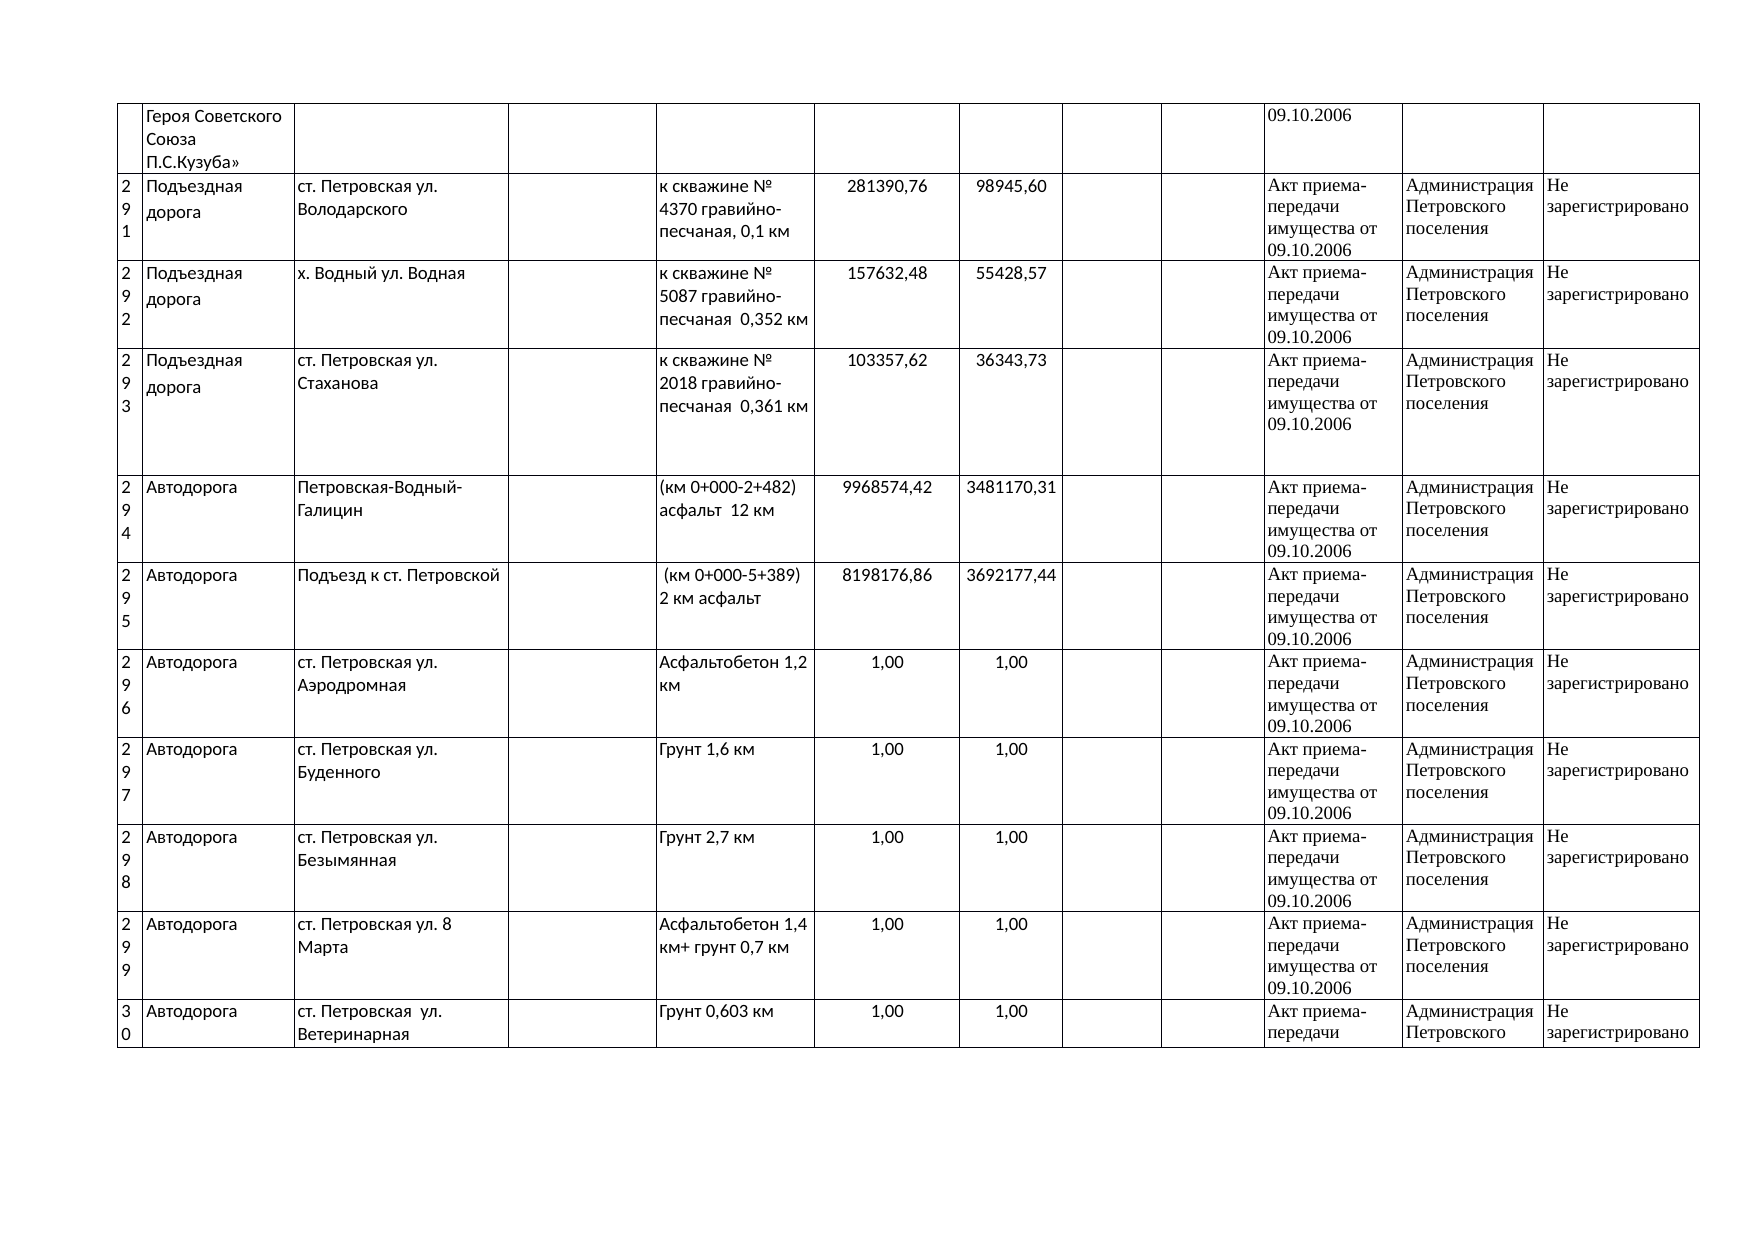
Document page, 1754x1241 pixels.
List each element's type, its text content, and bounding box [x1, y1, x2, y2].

table_cell Автодорога [143, 476, 294, 562]
table_cell 296 [118, 650, 142, 737]
table_cell 1,00 [815, 1000, 959, 1047]
table_cell 1,00 [960, 738, 1062, 824]
table_cell 291 [118, 174, 142, 260]
table_cell [509, 349, 656, 475]
table_cell 30 [118, 1000, 142, 1047]
table_cell Администрация Петровского поселения [1403, 738, 1543, 824]
table_cell [1063, 825, 1161, 911]
table_cell [509, 825, 656, 911]
table_cell [1063, 912, 1161, 998]
table_cell к скважине № 5087 гравийно-песчаная 0,352 км [657, 261, 814, 347]
table_cell Грунт 0,603 км [657, 1000, 814, 1047]
table_cell [1063, 563, 1161, 649]
table_cell Грунт 2,7 км [657, 825, 814, 911]
table_cell 8198176,86 [815, 563, 959, 649]
table_cell Подъездная дорога [143, 349, 294, 475]
table_cell Автодорога [143, 650, 294, 737]
table_cell 299 [118, 912, 142, 998]
table_cell ст. Петровская ул. Ветеринарная [295, 1000, 508, 1047]
table_cell [118, 104, 142, 173]
table_cell [509, 650, 656, 737]
table_cell Акт приема-передачи имущества от 09.10.2006 [1265, 174, 1402, 260]
table_cell Автодорога [143, 738, 294, 824]
table_cell [509, 912, 656, 998]
table_cell [1544, 104, 1699, 173]
table_cell [509, 738, 656, 824]
table_cell Автодорога [143, 825, 294, 911]
table_cell Акт приема-передачи имущества от 09.10.2006 [1265, 563, 1402, 649]
table_cell Не зарегистрировано [1544, 650, 1699, 737]
table_cell 297 [118, 738, 142, 824]
table_cell [295, 104, 508, 173]
table_cell Грунт 1,6 км [657, 738, 814, 824]
table_cell Администрация Петровского поселения [1403, 825, 1543, 911]
table_cell Асфальтобетон 1,2 км [657, 650, 814, 737]
table_cell (км 0+000-2+482) асфальт 12 км [657, 476, 814, 562]
table_cell [1162, 104, 1264, 173]
table_cell [1162, 1000, 1264, 1047]
table_cell Не зарегистрировано [1544, 563, 1699, 649]
table_cell 294 [118, 476, 142, 562]
table_cell 1,00 [960, 1000, 1062, 1047]
table_cell [1162, 174, 1264, 260]
table_cell 1,00 [815, 825, 959, 911]
table_cell [1162, 738, 1264, 824]
table_cell Автодорога [143, 563, 294, 649]
table_cell Не зарегистрировано [1544, 174, 1699, 260]
table_cell Не зарегистрировано [1544, 1000, 1699, 1047]
table_cell Героя Советского Союза П.С.Кузуба» [143, 104, 294, 173]
table_cell [1403, 104, 1543, 173]
table_cell Акт приема-передачи имущества от 09.10.2006 [1265, 738, 1402, 824]
table_cell Автодорога [143, 1000, 294, 1047]
table_cell Акт приема-передачи имущества от 09.10.2006 [1265, 261, 1402, 347]
table_cell ст. Петровская ул. 8 Марта [295, 912, 508, 998]
table_cell Акт приема-передачи имущества от 09.10.2006 [1265, 650, 1402, 737]
table_cell Акт приема-передачи имущества от 09.10.2006 [1265, 476, 1402, 562]
table_cell Администрация Петровского поселения [1403, 650, 1543, 737]
table_cell [509, 261, 656, 347]
table_cell [1162, 912, 1264, 998]
table_cell 1,00 [815, 650, 959, 737]
table_cell [1063, 261, 1161, 347]
table_cell 09.10.2006 [1265, 104, 1402, 173]
table_cell Не зарегистрировано [1544, 738, 1699, 824]
table_cell [509, 174, 656, 260]
table_cell [657, 104, 814, 173]
table_cell [815, 104, 959, 173]
table_cell [509, 104, 656, 173]
table_cell 9968574,42 [815, 476, 959, 562]
table_cell Подъездная дорога [143, 174, 294, 260]
table_cell Администрация Петровского поселения [1403, 912, 1543, 998]
table_cell [1162, 825, 1264, 911]
table_cell Администрация Петровского поселения [1403, 476, 1543, 562]
table_cell 3481170,31 [960, 476, 1062, 562]
table_cell 1,00 [815, 912, 959, 998]
table_cell Акт приема-передачи [1265, 1000, 1402, 1047]
table_cell 1,00 [815, 738, 959, 824]
table_cell [1162, 650, 1264, 737]
table_cell 103357,62 [815, 349, 959, 475]
table_cell 3692177,44 [960, 563, 1062, 649]
table_cell [1063, 104, 1161, 173]
table_cell Не зарегистрировано [1544, 825, 1699, 911]
table_cell ст. Петровская ул. Безымянная [295, 825, 508, 911]
table_cell 98945,60 [960, 174, 1062, 260]
table_cell Автодорога [143, 912, 294, 998]
table_cell 157632,48 [815, 261, 959, 347]
table_cell Не зарегистрировано [1544, 476, 1699, 562]
table_cell Акт приема-передачи имущества от 09.10.2006 [1265, 825, 1402, 911]
table_cell 293 [118, 349, 142, 475]
table_cell Администрация Петровского поселения [1403, 563, 1543, 649]
table_cell [509, 1000, 656, 1047]
table_cell Администрация Петровского поселения [1403, 174, 1543, 260]
table_cell 1,00 [960, 912, 1062, 998]
table_cell [1063, 476, 1161, 562]
table_cell ст. Петровская ул. Буденного [295, 738, 508, 824]
table_cell ст. Петровская ул. Володарского [295, 174, 508, 260]
table_cell 55428,57 [960, 261, 1062, 347]
table_cell к скважине № 4370 гравийно-песчаная, 0,1 км [657, 174, 814, 260]
table_cell 292 [118, 261, 142, 347]
table_cell х. Водный ул. Водная [295, 261, 508, 347]
table_cell [1063, 174, 1161, 260]
table_cell [1063, 738, 1161, 824]
table_cell (км 0+000-5+389) 2 км асфальт [657, 563, 814, 649]
table_cell Акт приема-передачи имущества от 09.10.2006 [1265, 349, 1402, 475]
table_cell 1,00 [960, 650, 1062, 737]
table_cell Не зарегистрировано [1544, 261, 1699, 347]
table_cell Администрация Петровского поселения [1403, 261, 1543, 347]
table_cell [509, 563, 656, 649]
table_cell [1162, 563, 1264, 649]
table_cell 36343,73 [960, 349, 1062, 475]
table_cell Акт приема-передачи имущества от 09.10.2006 [1265, 912, 1402, 998]
table_cell 281390,76 [815, 174, 959, 260]
table_cell Подъезд к ст. Петровской [295, 563, 508, 649]
table_cell Не зарегистрировано [1544, 912, 1699, 998]
table_cell [1063, 650, 1161, 737]
table_cell Не зарегистрировано [1544, 349, 1699, 475]
table_cell 298 [118, 825, 142, 911]
table_cell [1162, 261, 1264, 347]
table_cell Асфальтобетон 1,4 км+ грунт 0,7 км [657, 912, 814, 998]
table_cell 295 [118, 563, 142, 649]
table_cell Администрация Петровского поселения [1403, 349, 1543, 475]
table_cell Администрация Петровского [1403, 1000, 1543, 1047]
table_cell [1063, 1000, 1161, 1047]
table_cell ст. Петровская ул. Стаханова [295, 349, 508, 475]
table_cell [1162, 349, 1264, 475]
table_cell к скважине № 2018 гравийно-песчаная 0,361 км [657, 349, 814, 475]
table_cell [1162, 476, 1264, 562]
table_cell Петровская-Водный-Галицин [295, 476, 508, 562]
table_cell [1063, 349, 1161, 475]
table_cell 1,00 [960, 825, 1062, 911]
table_cell Подъездная дорога [143, 261, 294, 347]
table_cell [509, 476, 656, 562]
table_cell [960, 104, 1062, 173]
table_cell ст. Петровская ул. Аэродромная [295, 650, 508, 737]
